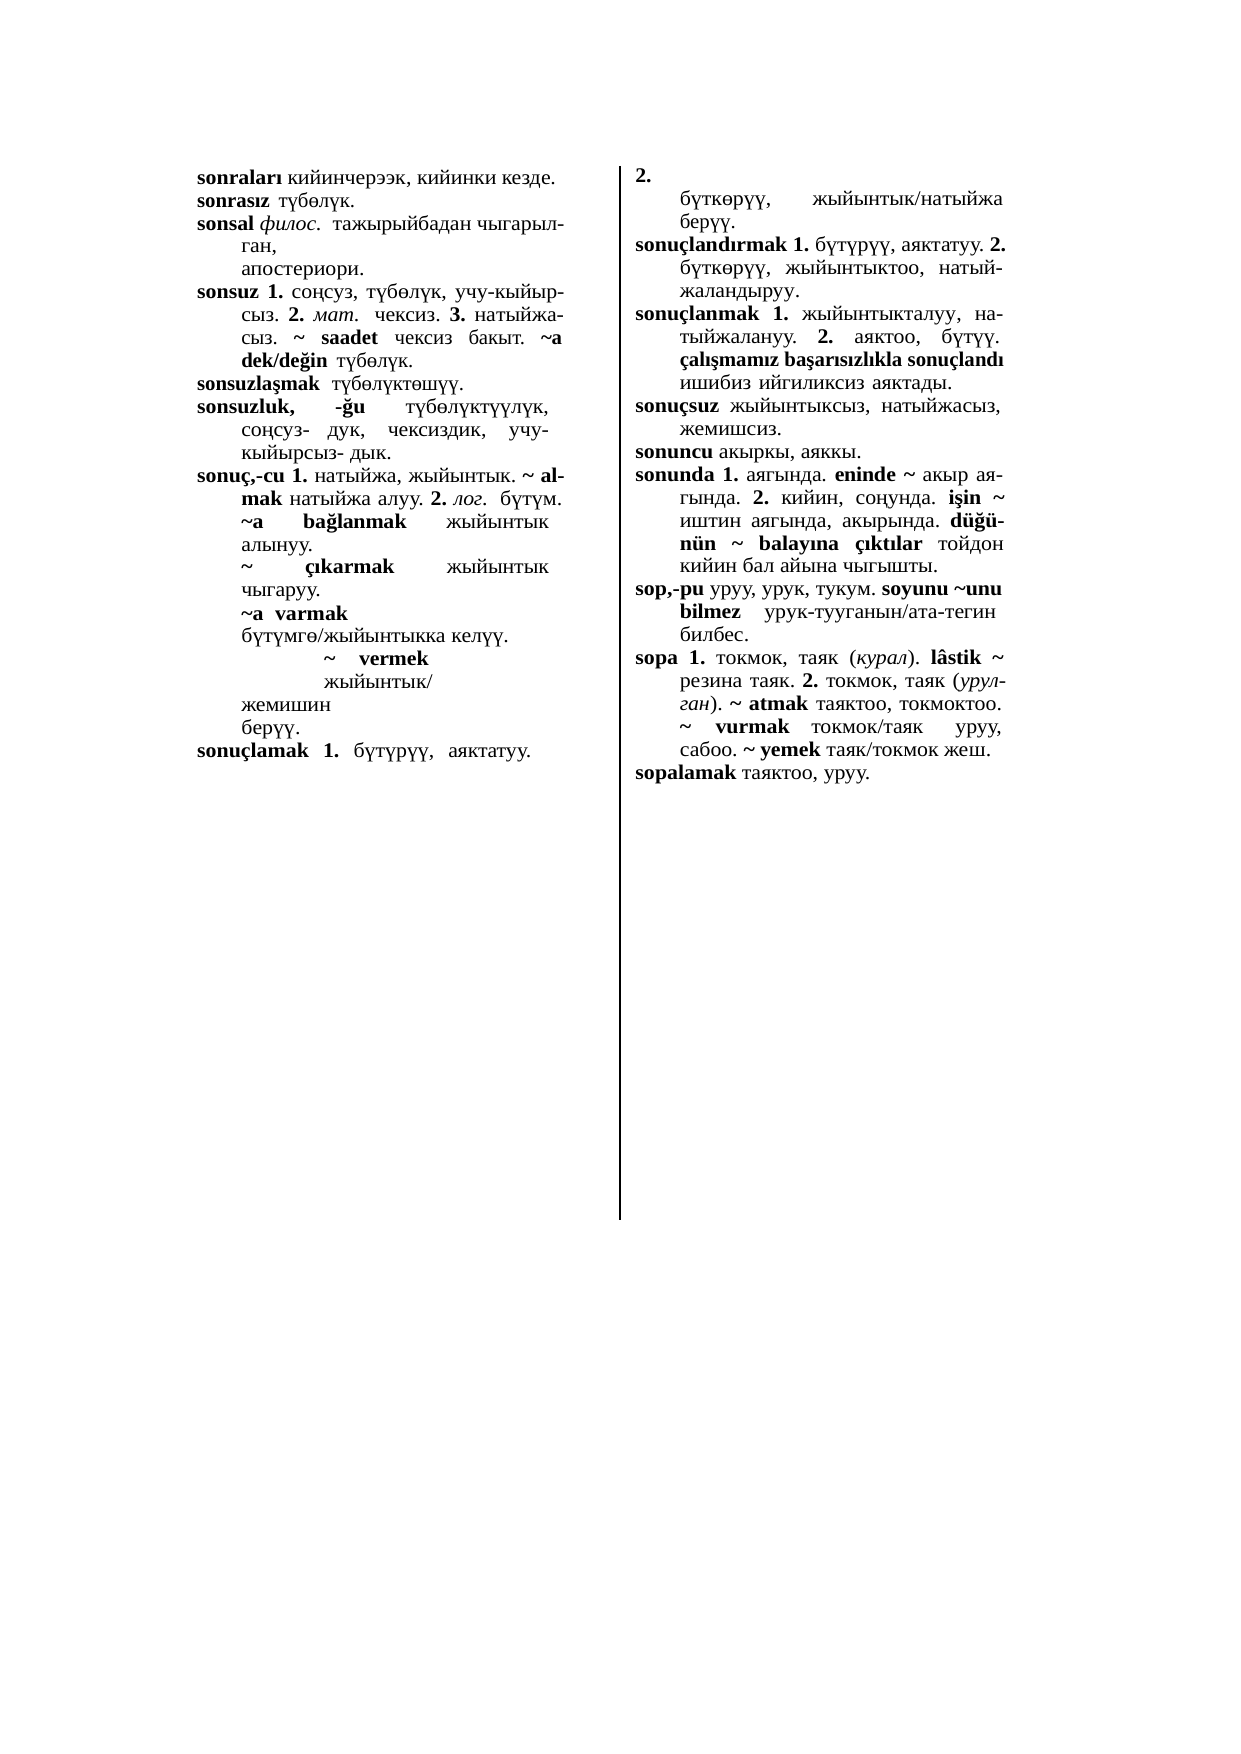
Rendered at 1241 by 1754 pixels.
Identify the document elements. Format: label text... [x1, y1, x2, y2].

text бүткөрүү, жыйынтыктоо, натый- [679, 256, 1005, 279]
text sonsuzlaşmak түбөлүктөшүү. [197, 372, 589, 395]
text çalışmamız başarısızlıkla sonuçlandı [679, 348, 1005, 371]
text sonsuz 1. соңсуз, түбөлүк, учу-кыйыр- сыз. 2. мат. чексиз. 3. натыйжа- [197, 281, 581, 326]
text sonsuzluk, -ğu түбөлүктүүлүк, соңсуз- дук, чексиздик, учу-кыйырсыз- дык. [197, 395, 549, 464]
text сыз. ~ saadet чексиз бакыт. ~a dek/değin түбөлүк. [241, 326, 593, 372]
text sop,-pu уруу, урук, тукум. soyunu ~unu bilmez урук-тууганын/ата-тегин [635, 577, 1005, 623]
text жаландыруу. [679, 279, 802, 302]
text жемишсиз. [679, 417, 783, 440]
text берүү. [679, 210, 738, 233]
text sonuçlamak 1. бүтүрүү, аяктатуу. [197, 739, 549, 762]
text sopa 1. токмок, таяк (курал). lâstik ~ [635, 646, 1065, 669]
text sonsal филос. тажырыйбадан чыгарыл- [197, 212, 581, 234]
text резина таяк. 2. токмок, таяк (урул- [679, 669, 1008, 692]
text ишибиз ийгиликсиз аяктады. [679, 371, 956, 394]
text кийин бал айына чыгышты. [679, 554, 940, 577]
text жемишин берүү. [241, 693, 379, 739]
text sonuç,-cu 1. натыйжа, жыйынтык. ~ al- mak натыйжа алуу. 2. лог. бүтүм. [197, 464, 585, 510]
text sonuçlandırmak 1. бүтүрүү, аяктатуу. 2. [635, 233, 1038, 256]
text sonuncu акыркы, аяккы. [635, 440, 1065, 463]
text гында. 2. кийин, соңунда. işin ~ иштин аягында, акырында. düğü- nün ~ balayına çıktılar тойдон [679, 486, 1004, 554]
text sonuçlanmak 1. жыйынтыкталуу, на- тыйжалануу. 2. аяктоо, бүтүү. [635, 302, 1055, 348]
text ган). ~ atmak таяктоо, токмоктоо. [679, 692, 1005, 715]
text ~a varmak бүтүмгө/жыйынтыкка келүү. ~ vermek жыйынтык/ [241, 602, 549, 693]
text билбес. [679, 623, 749, 646]
text sopalamak таяктоо, уруу. [635, 761, 1044, 784]
text 2. [635, 164, 1005, 187]
text ~a bağlanmak жыйынтык алынуу. [241, 510, 549, 556]
text sonraları кийинчерээк, кийинки кезде. [197, 164, 581, 189]
text sonuçsuz жыйынтыксыз, натыйжасыз, [635, 394, 1065, 417]
text sonunda 1. аягында. eninde ~ акыр ая- [635, 463, 1065, 486]
text ган, апостериори. [241, 234, 388, 281]
text ~ vurmak токмок/таяк уруу, сабоо. ~ yemek таяк/токмок жеш. [679, 715, 1005, 761]
text бүткөрүү, жыйынтык/натыйжа [679, 187, 1004, 210]
text sonrasız түбөлүк. [197, 189, 609, 212]
text ~ çıkarmak жыйынтык чыгаруу. [241, 556, 549, 602]
